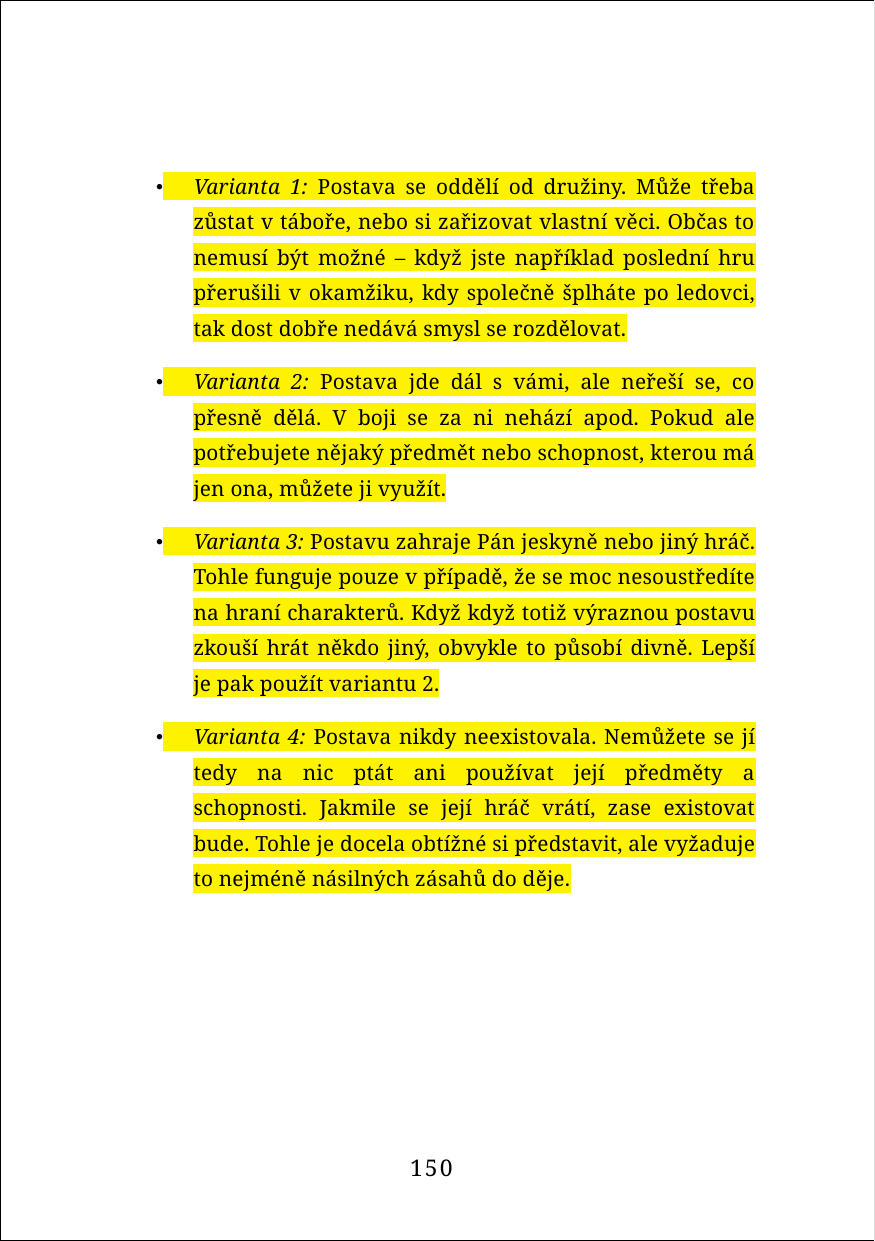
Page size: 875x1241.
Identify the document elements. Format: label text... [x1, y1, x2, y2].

list Varianta 1: Postava se oddělí od družiny. Může třeba zůstat v táboře, nebo si zařizovat vlastní věci. Občas to nemusí být možné – když jste například poslední hru přerušili v okamžiku, kdy společně šplháte po ledovci, tak dost dobře nedává smysl se rozdělovat. [156, 172, 756, 342]
list Varianta 4: Postava nikdy neexistovala. Nemůžete se jí tedy na nic ptát ani používat její předměty a schopnosti. Jakmile se její hráč vrátí, zase existovat bude. Tohle je docela obtížné si představit, ale vyžaduje to nejméně násilných zásahů do děje. [156, 722, 756, 893]
list Varianta 3: Postavu zahraje Pán jeskyně nebo jiný hráč. Tohle funguje pouze v případě, že se moc nesoustředíte na hraní charakterů. Když když totiž výraznou postavu zkouší hrát někdo jiný, obvykle to působí divně. Lepší je pak použít variantu 2. [156, 527, 756, 697]
list Varianta 2: Postava jde dál s vámi, ale neřeší se, co přesně dělá. V boji se za ni nehází apod. Pokud ale potřebujete nějaký předmět nebo schopnost, kterou má jen ona, můžete ji využít. [156, 367, 756, 502]
